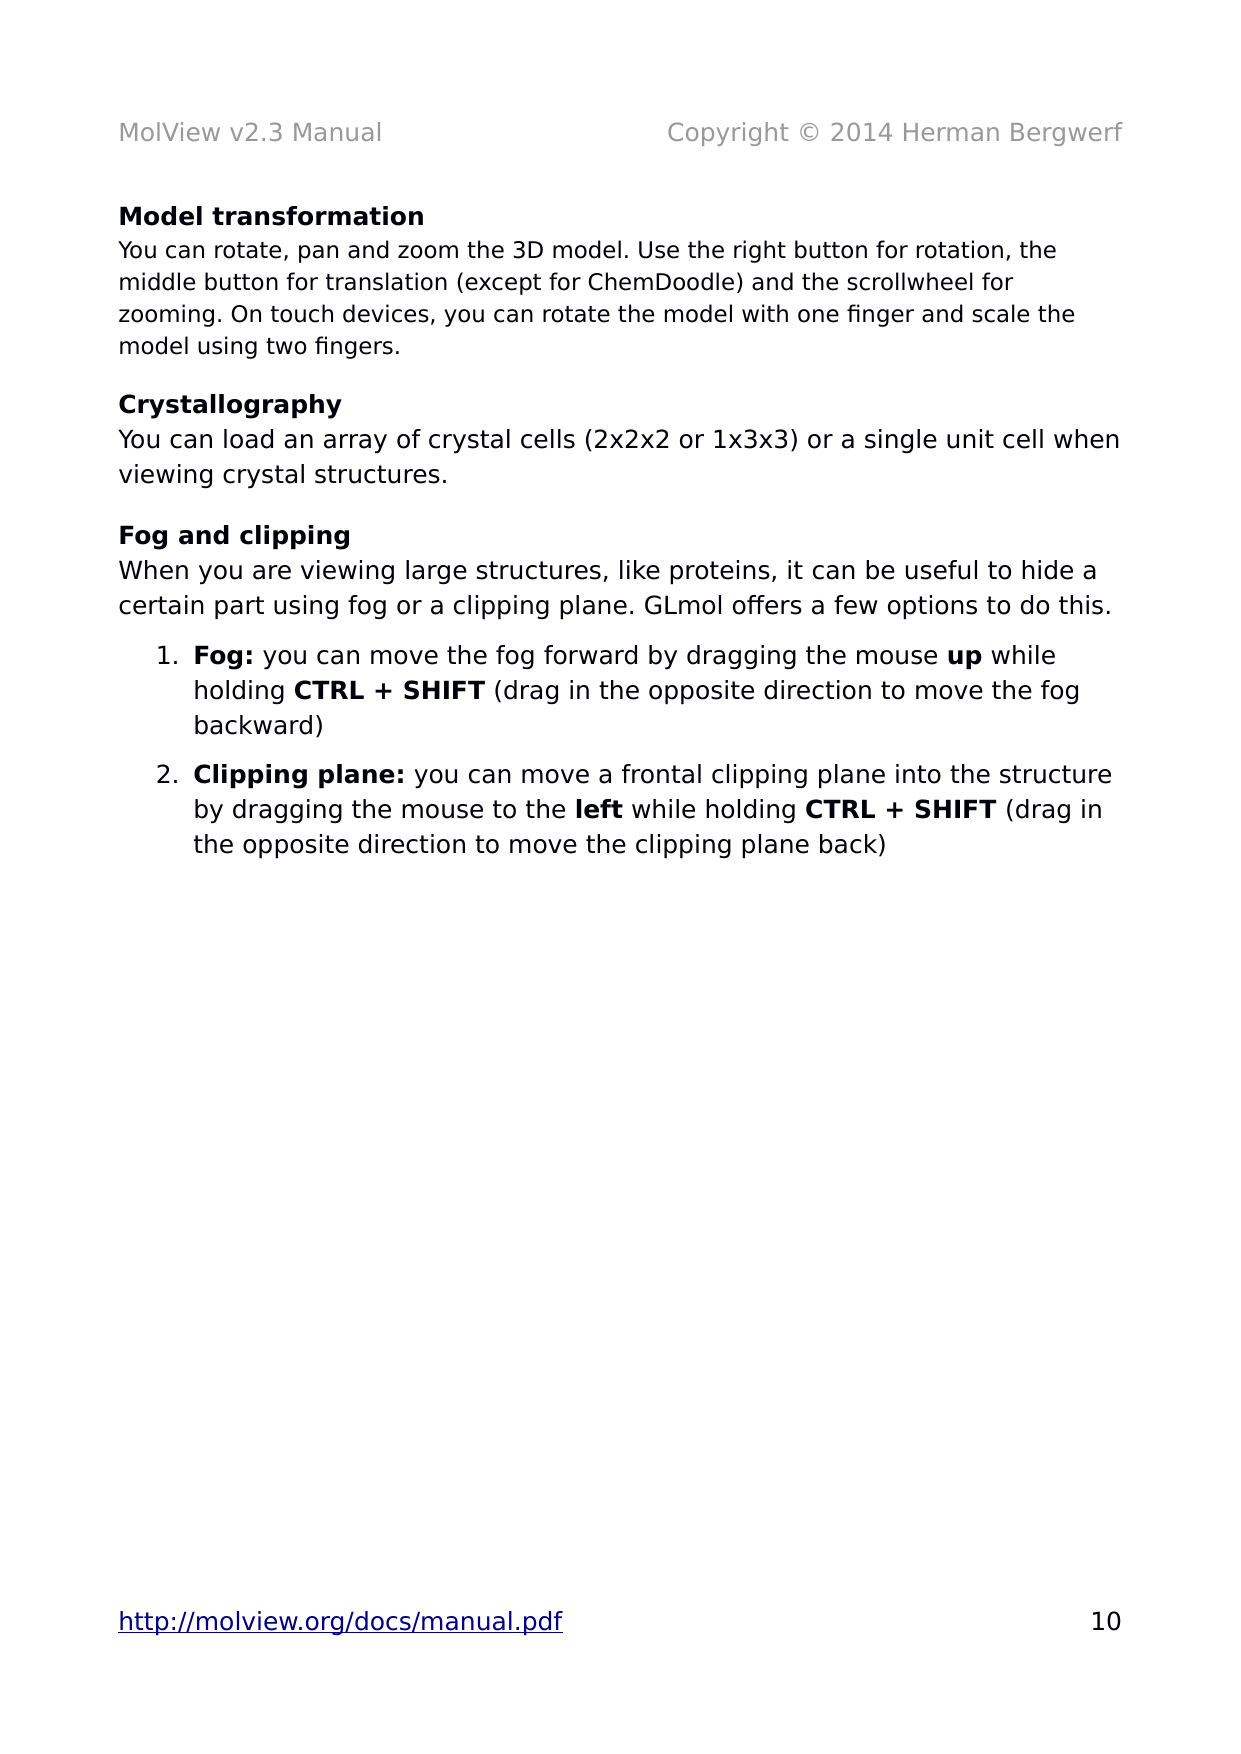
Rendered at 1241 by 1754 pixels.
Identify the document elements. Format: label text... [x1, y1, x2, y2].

subtitle Model transformation [118, 202, 1122, 231]
list Fog: you can move the fog forward by dragging the mouse up while holding CTRL + SHIFT (drag in the opposite direction to move the fog backward) [156, 641, 1122, 740]
list Clipping plane: you can move a frontal clipping plane into the structure by dragging the mouse to the left while holding CTRL + SHIFT (drag in the opposite direction to move the clipping plane back) [156, 761, 1122, 860]
text You can rotate, pan and zoom the 3D model. Use the right button for rotation, the middle button for translation (except for ChemDoodle) and the scrollwheel for zooming. On touch devices, you can rotate the model with one finger and scale the model using two fingers. [118, 237, 1122, 360]
subtitle Fog and clipping [118, 521, 1122, 550]
subtitle Crystallography [118, 391, 1122, 420]
text You can load an array of crystal cells (2x2x2 or 1x3x3) or a single unit cell when viewing crystal structures. [118, 426, 1122, 490]
list When you are viewing large structures, like proteins, it can be useful to hide a certain part using fog or a clipping plane. GLmol offers a few options to do this. [81, 556, 1122, 621]
